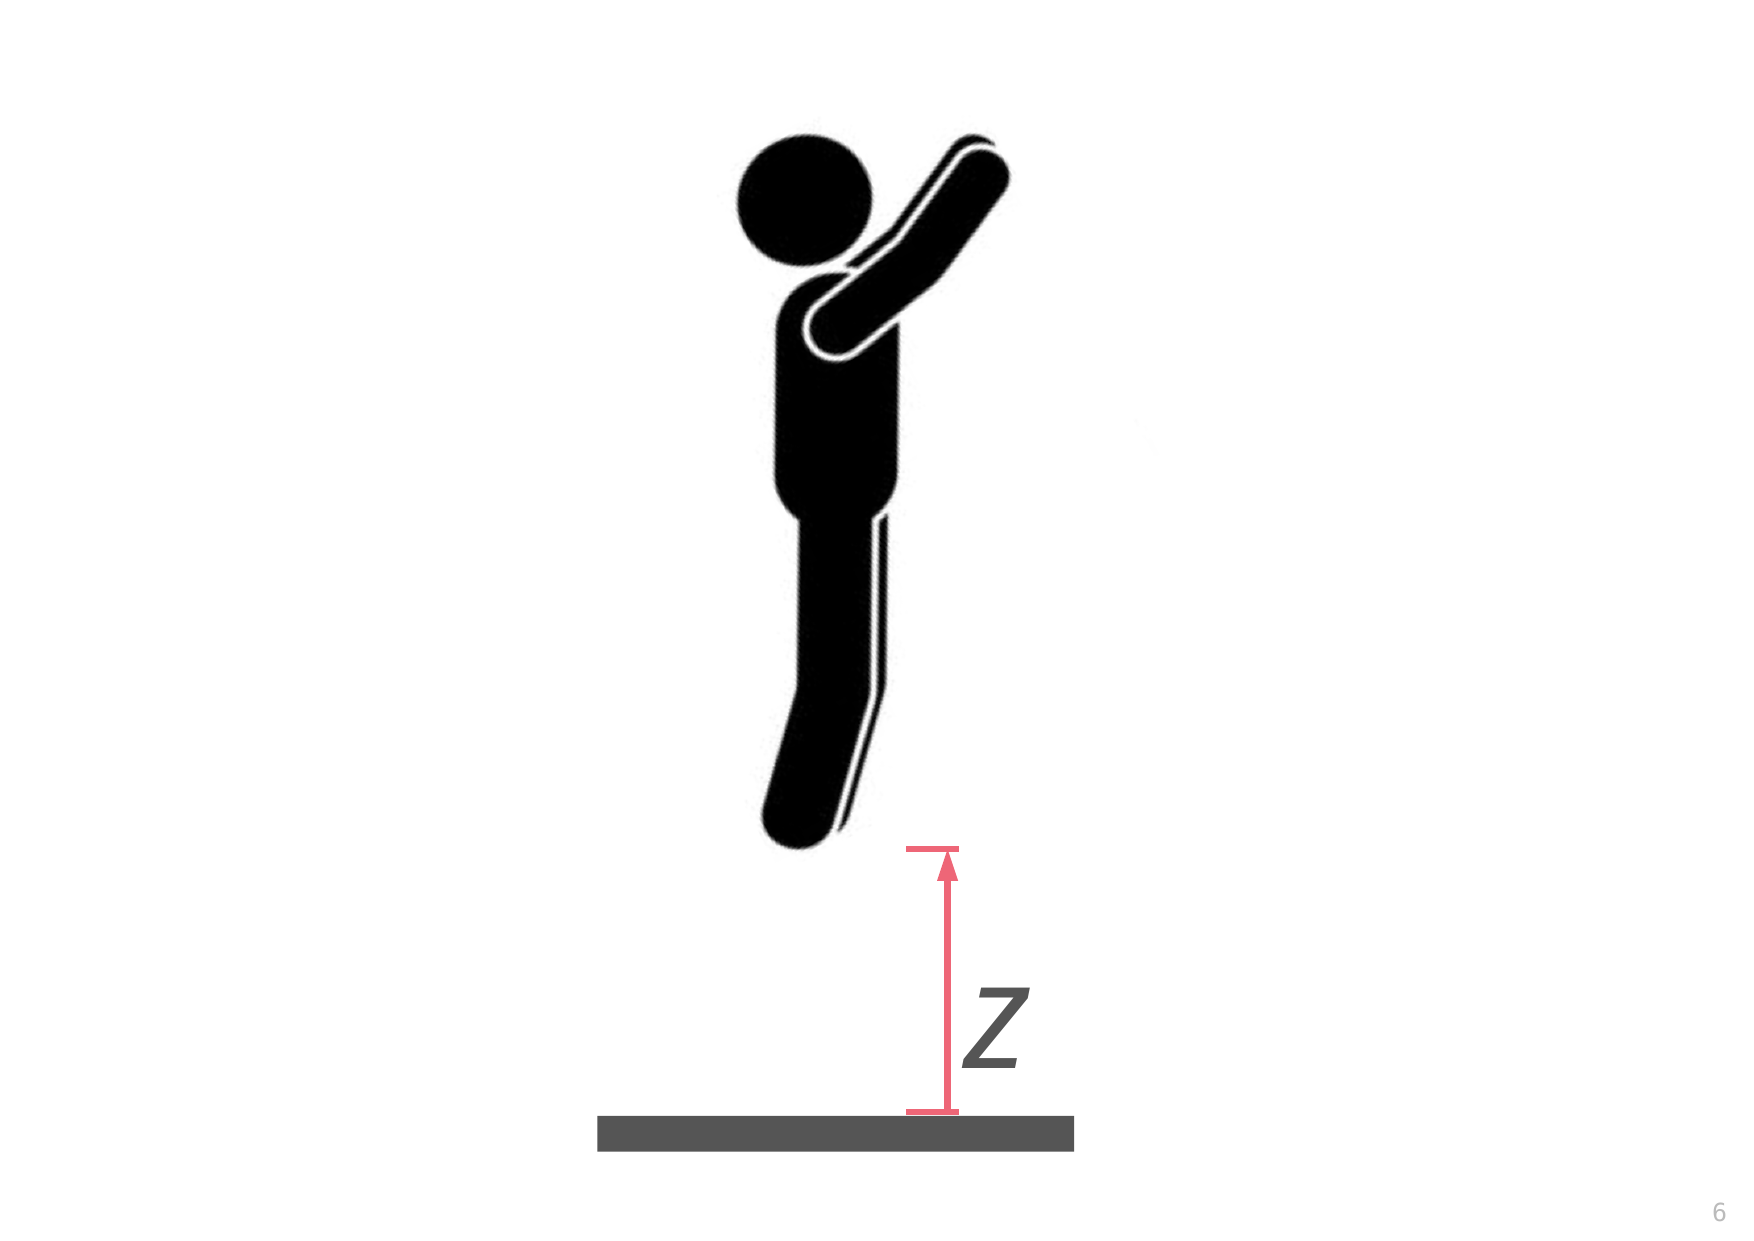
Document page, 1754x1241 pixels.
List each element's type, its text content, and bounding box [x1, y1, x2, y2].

picture [473, 42, 1253, 874]
text_box z [951, 900, 1046, 1066]
text_box [597, 1115, 1075, 1152]
